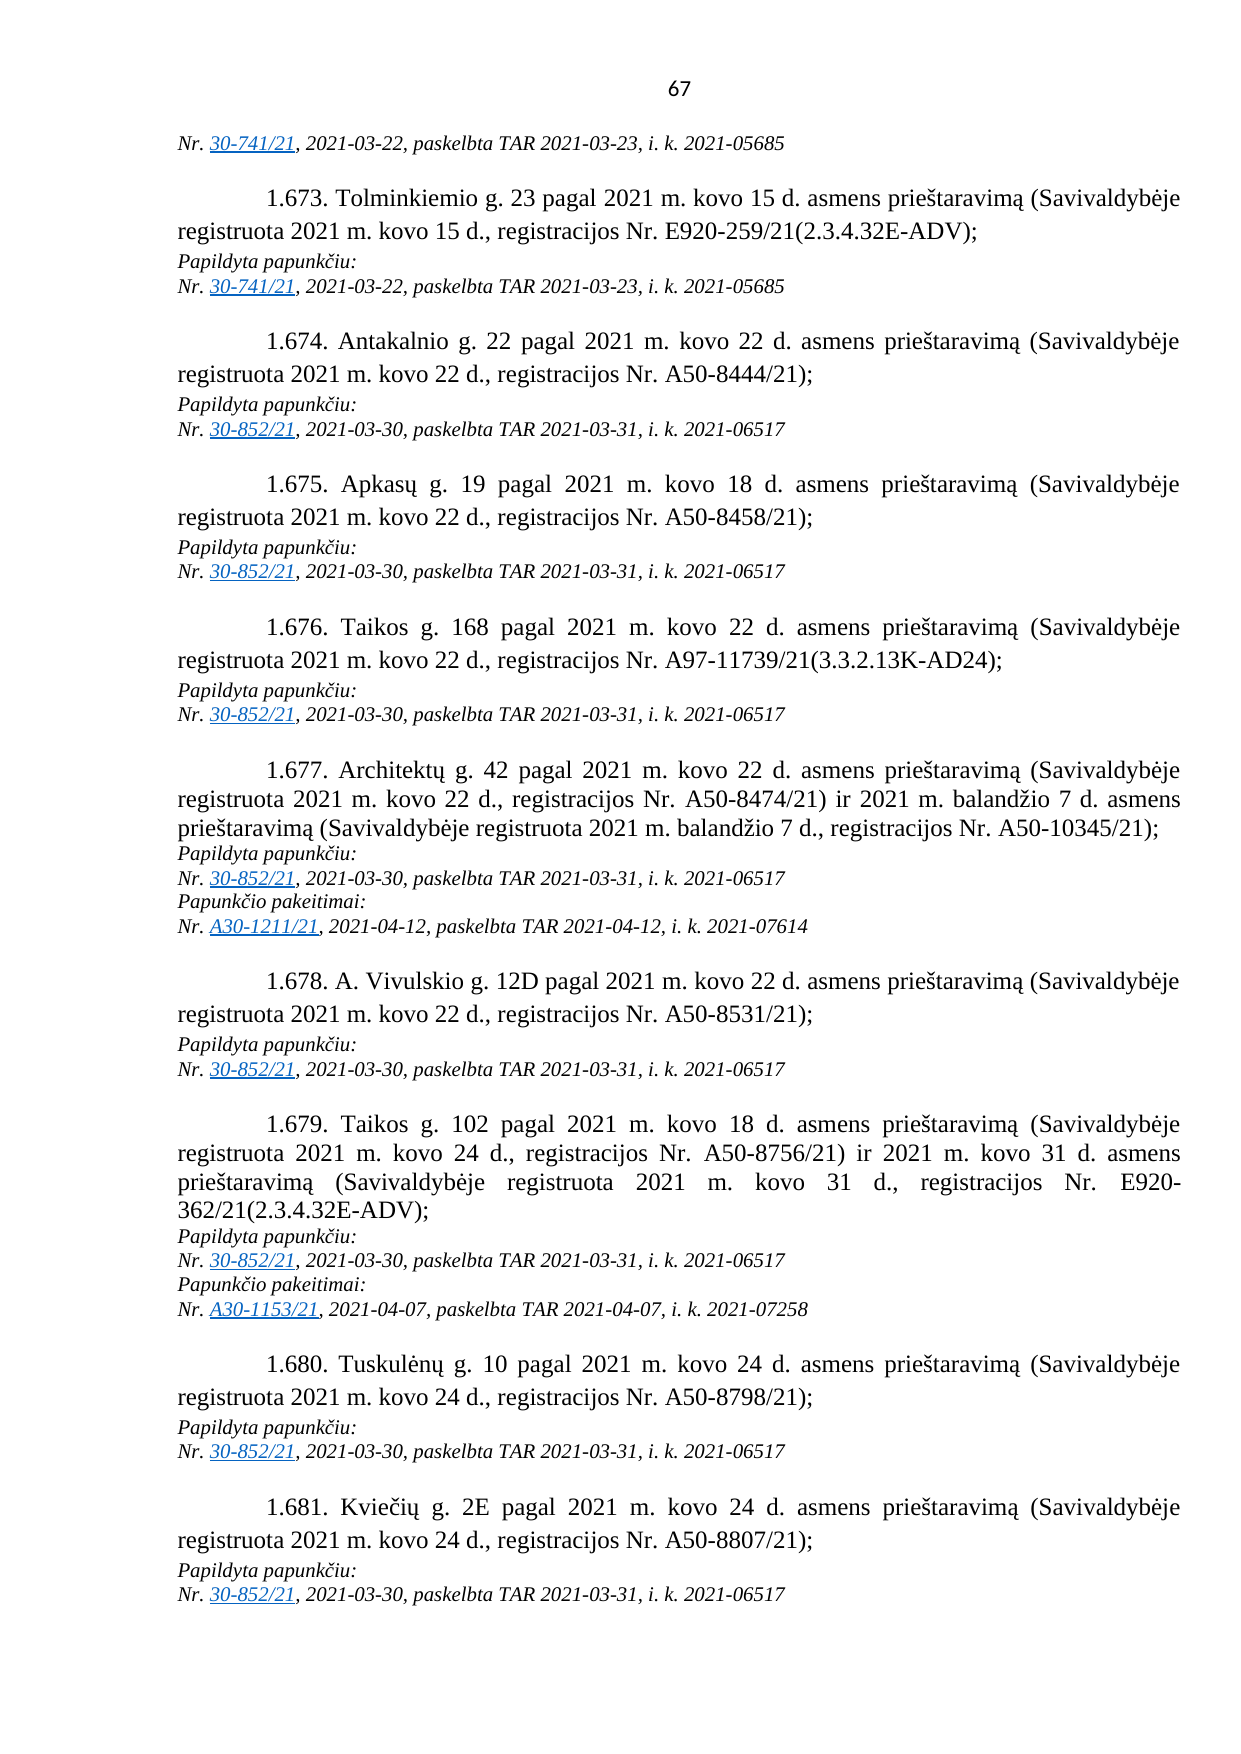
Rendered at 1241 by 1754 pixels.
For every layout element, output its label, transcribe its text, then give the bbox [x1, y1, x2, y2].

text Nr. 30-852/21, 2021-03-30, paskelbta TAR 2021-03-31, i. k. 2021-06517 [177, 702, 1181, 726]
text Papildyta papunkčiu: [177, 392, 1181, 416]
text Papunkčio pakeitimai: [177, 889, 1181, 913]
text Papildyta papunkčiu: [177, 535, 1181, 559]
text Papildyta papunkčiu: [177, 249, 1181, 273]
text 1.675. Apkasų g. 19 pagal 2021 m. kovo 18 d. asmens prieštaravimą (Savivaldybėje registruota 2021 m. kovo 22 d., registracijos Nr. A50-8458/21); [177, 469, 1181, 531]
text Papunkčio pakeitimai: [177, 1272, 1181, 1296]
text Nr. A30-1211/21, 2021-04-12, paskelbta TAR 2021-04-12, i. k. 2021-07614 [177, 913, 1181, 938]
text 1.679. Taikos g. 102 pagal 2021 m. kovo 18 d. asmens prieštaravimą (Savivaldybėje registruota 2021 m. kovo 24 d., registracijos Nr. A50-8756/21) ir 2021 m. kovo 31 d. asmens prieštaravimą (Savivaldybėje registruota 2021 m. kovo 31 d., registracijos Nr. E920-362/21(2.3.4.32E-ADV); [177, 1109, 1181, 1224]
text Nr. 30-852/21, 2021-03-30, paskelbta TAR 2021-03-31, i. k. 2021-06517 [177, 1248, 1181, 1272]
text 1.681. Kviečių g. 2E pagal 2021 m. kovo 24 d. asmens prieštaravimą (Savivaldybėje registruota 2021 m. kovo 24 d., registracijos Nr. A50-8807/21); [177, 1492, 1181, 1554]
text Nr. 30-741/21, 2021-03-22, paskelbta TAR 2021-03-23, i. k. 2021-05685 [177, 131, 1181, 155]
text Nr. 30-852/21, 2021-03-30, paskelbta TAR 2021-03-31, i. k. 2021-06517 [177, 865, 1181, 889]
text Nr. 30-852/21, 2021-03-30, paskelbta TAR 2021-03-31, i. k. 2021-06517 [177, 1056, 1181, 1081]
text 1.678. A. Vivulskio g. 12D pagal 2021 m. kovo 22 d. asmens prieštaravimą (Savivaldybėje registruota 2021 m. kovo 22 d., registracijos Nr. A50-8531/21); [177, 966, 1181, 1028]
text Nr. 30-852/21, 2021-03-30, paskelbta TAR 2021-03-31, i. k. 2021-06517 [177, 559, 1181, 583]
text Papildyta papunkčiu: [177, 1032, 1181, 1056]
text Papildyta papunkčiu: [177, 678, 1181, 702]
text Papildyta papunkčiu: [177, 1558, 1181, 1582]
text Nr. 30-852/21, 2021-03-30, paskelbta TAR 2021-03-31, i. k. 2021-06517 [177, 416, 1181, 441]
text Nr. 30-852/21, 2021-03-30, paskelbta TAR 2021-03-31, i. k. 2021-06517 [177, 1439, 1181, 1463]
text Nr. 30-741/21, 2021-03-22, paskelbta TAR 2021-03-23, i. k. 2021-05685 [177, 273, 1181, 298]
text 1.677. Architektų g. 42 pagal 2021 m. kovo 22 d. asmens prieštaravimą (Savivaldybėje registruota 2021 m. kovo 22 d., registracijos Nr. A50-8474/21) ir 2021 m. balandžio 7 d. asmens prieštaravimą (Savivaldybėje registruota 2021 m. balandžio 7 d., registracijos Nr. A50-10345/21); [177, 755, 1181, 841]
text Nr. 30-852/21, 2021-03-30, paskelbta TAR 2021-03-31, i. k. 2021-06517 [177, 1582, 1181, 1606]
text Nr. A30-1153/21, 2021-04-07, paskelbta TAR 2021-04-07, i. k. 2021-07258 [177, 1296, 1181, 1321]
text Papildyta papunkčiu: [177, 1224, 1181, 1248]
text Papildyta papunkčiu: [177, 1415, 1181, 1439]
text 1.676. Taikos g. 168 pagal 2021 m. kovo 22 d. asmens prieštaravimą (Savivaldybėje registruota 2021 m. kovo 22 d., registracijos Nr. A97-11739/21(3.3.2.13K-AD24); [177, 612, 1181, 674]
text 1.680. Tuskulėnų g. 10 pagal 2021 m. kovo 24 d. asmens prieštaravimą (Savivaldybėje registruota 2021 m. kovo 24 d., registracijos Nr. A50-8798/21); [177, 1349, 1181, 1411]
text 1.674. Antakalnio g. 22 pagal 2021 m. kovo 22 d. asmens prieštaravimą (Savivaldybėje registruota 2021 m. kovo 22 d., registracijos Nr. A50-8444/21); [177, 326, 1181, 388]
text Papildyta papunkčiu: [177, 841, 1181, 865]
text 1.673. Tolminkiemio g. 23 pagal 2021 m. kovo 15 d. asmens prieštaravimą (Savivaldybėje registruota 2021 m. kovo 15 d., registracijos Nr. E920-259/21(2.3.4.32E-ADV); [177, 183, 1181, 245]
